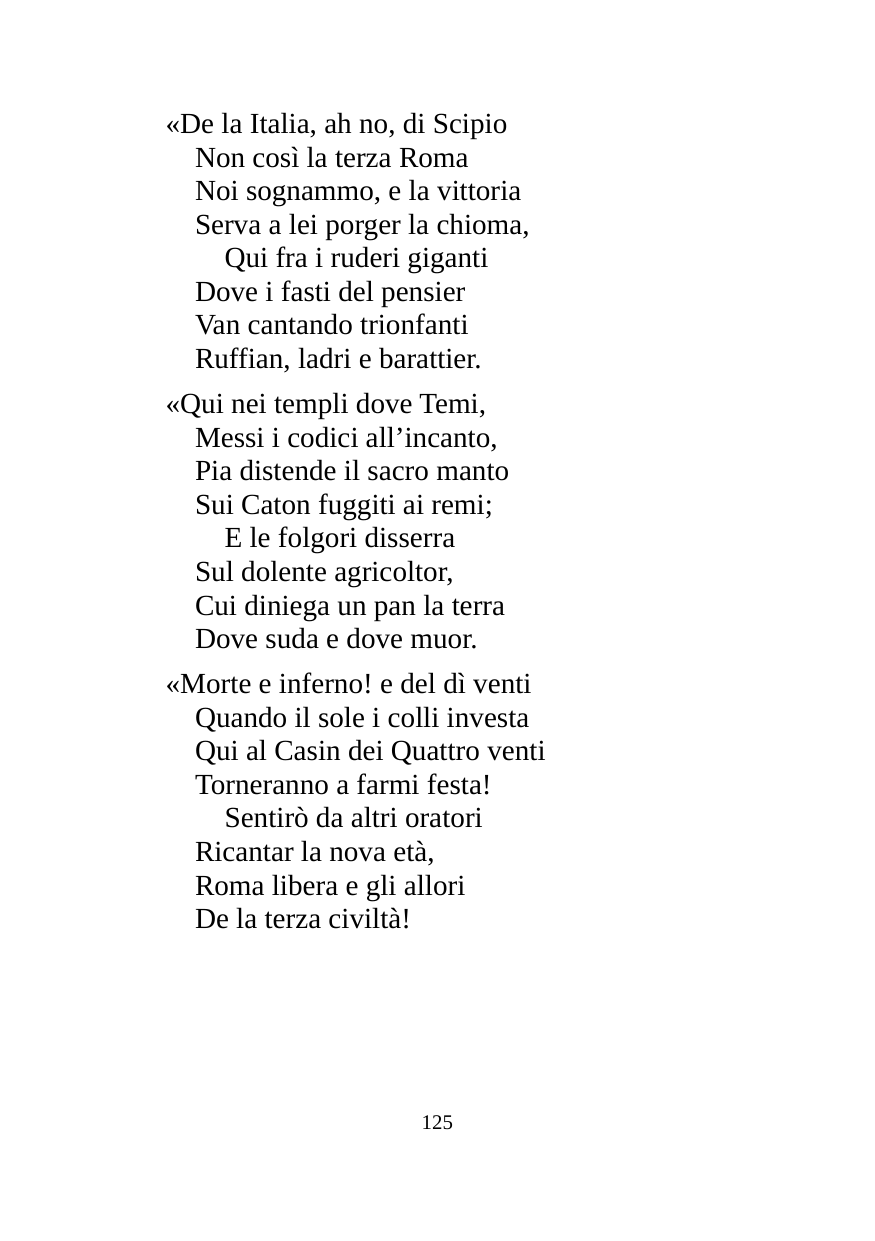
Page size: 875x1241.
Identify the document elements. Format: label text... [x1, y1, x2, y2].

text «Morte e inferno! e del dì venti Quando il sole i colli investa Qui al Casin dei Quattro venti Torneranno a farmi festa! [165, 666, 768, 801]
text E le folgori disserra Sul dolente agricoltor, Cui diniega un pan la terra Dove suda e dove muor. [195, 521, 768, 655]
text «De la Italia, ah no, di Scipio Non così la terza Roma Noi sognammo, e la vittoria Serva a lei porger la chioma, [165, 106, 768, 240]
text Qui fra i ruderi giganti Dove i fasti del pensier Van cantando trionfanti Ruffian, ladri e barattier. [195, 240, 768, 374]
text Sentirò da altri oratori Ricantar la nova età, Roma libera e gli allori De la terza civiltà! [195, 801, 768, 935]
text «Qui nei templi dove Temi, Messi i codici all’incanto, Pia distende il sacro manto Sui Caton fuggiti ai remi; [165, 386, 768, 521]
